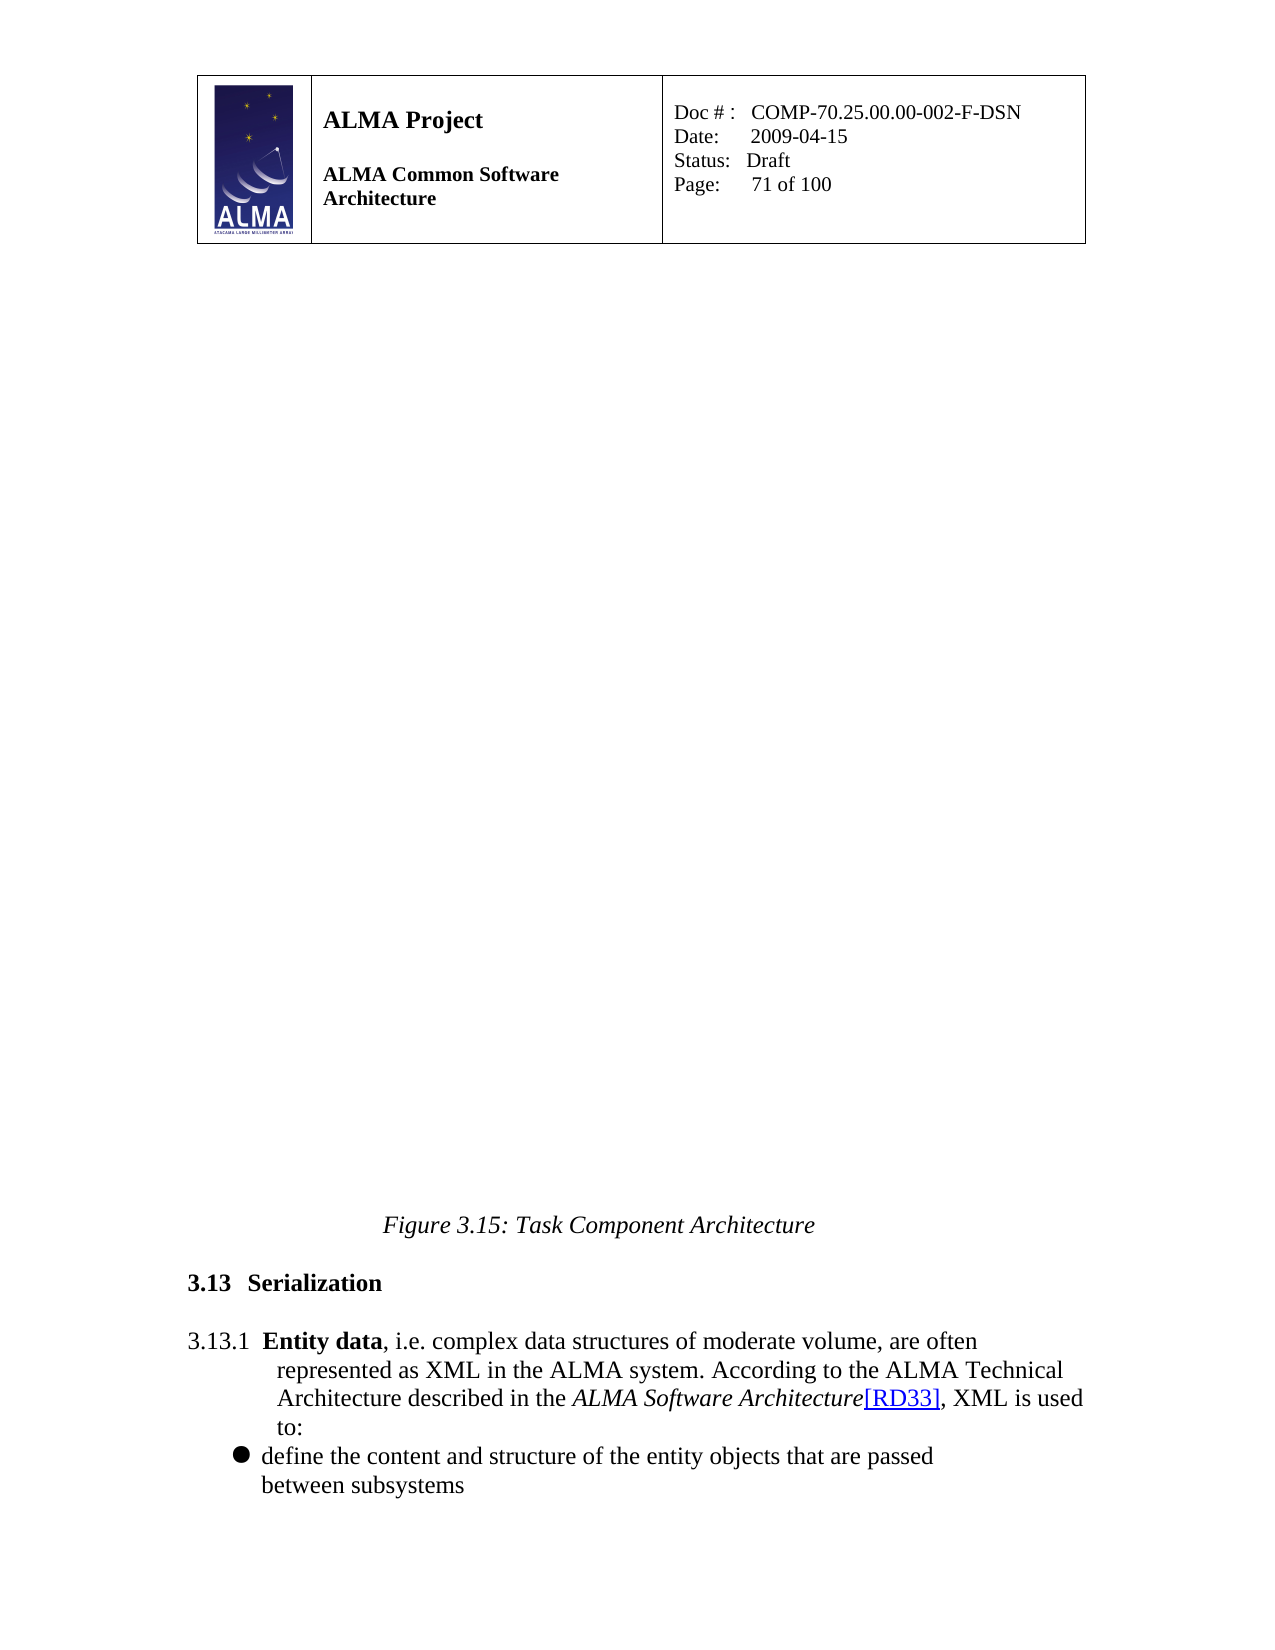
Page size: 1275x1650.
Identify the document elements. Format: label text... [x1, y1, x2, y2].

text Figure 3.15: Task Component Architecture [187, 1210, 1012, 1239]
picture [214, 85, 293, 235]
list define the content and structure of the entity objects that are passed between subsystems [232, 1441, 1012, 1498]
subtitle Serialization [187, 1268, 1087, 1297]
subtitle Entity data, i.e. complex data structures of moderate volume, are often represented as XML in the ALMA system. According to the ALMA Technical Architecture described in the ALMA Software Architecture[RD33], XML is used to: [187, 1326, 1087, 1441]
